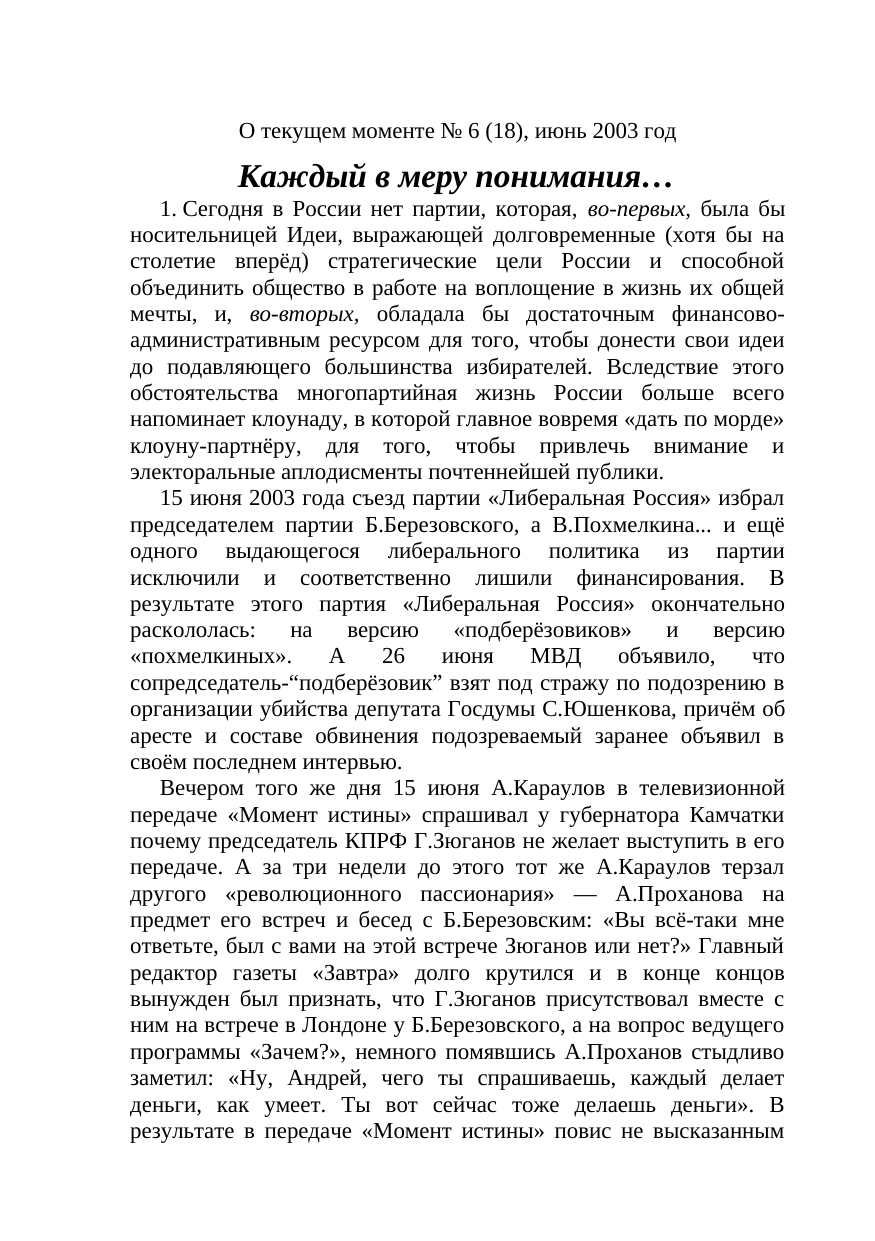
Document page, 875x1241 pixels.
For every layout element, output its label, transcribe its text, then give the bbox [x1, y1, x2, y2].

subtitle Каждый в меру понимания… [130, 156, 786, 194]
text 15 июня 2003 года съезд партии «Либеральная Россия» избрал председателем партии Б.Березовского, а В.Похмелкина... и ещё одного выдающегося либерального политика из партии исключили и соответственно лишили финансирования. В результате этого партия «Либеральная Россия» окончательно раскололась: на версию «подберёзовиков» и версию «похмелкиных». А 26 июня МВД объявило, что сопредседатель-“подберёзовик” взят под стражу по подозрению в организации убийства депутата Госдумы С.Юшен­ко­ва, причём об аресте и составе обвинения подозреваемый заранее объявил в своём последнем интервью. [130, 484, 786, 774]
text 1. Сегодня в России нет партии, которая, во-первых, была бы носительницей Идеи, выражающей долговременные (хотя бы на столетие вперёд) стратегические цели России и способной объединить общество в работе на воплощение в жизнь их общей мечты, и, во-вторых, обладала бы достаточным финансово-админи­ст­ра­тивным ресурсом для того, чтобы донести свои идеи до подавляющего большинства избирателей. Вследствие этого обстоятельства многопартийная жизнь России больше всего напоминает клоунаду, в которой главное вовремя «дать по морде» клоуну-партнёру, для того, чтобы привлечь внимание и электоральные аплодисменты почтеннейшей публики. [130, 194, 786, 484]
text О текущем моменте № 6 (18), июнь 2003 год [130, 117, 786, 144]
text Вечером того же дня 15 июня А.Караулов в телевизионной передаче «Момент истины» спрашивал у губернатора Камчатки почему председатель КПРФ Г.Зюганов не желает выступить в его передаче. А за три недели до этого тот же А.Караулов терзал другого «революционного пассионария» — А.Проханова на предмет его встреч и бесед с Б.Березовским: «Вы всё-таки мне ответьте, был с вами на этой встрече Зюганов или нет?» Главный редактор газеты «Завтра» долго крутился и в конце концов вынужден был признать, что Г.Зюганов присутствовал вместе с ним на встрече в Лондоне у Б.Березовского, а на вопрос ведущего программы «Зачем?», немного помявшись А.Проханов стыдливо заметил: «Ну, Андрей, чего ты спрашиваешь, каждый делает деньги, как умеет. Ты вот сейчас тоже делаешь деньги». В результате в передаче «Момент истины» повис не высказанным [130, 774, 786, 1143]
